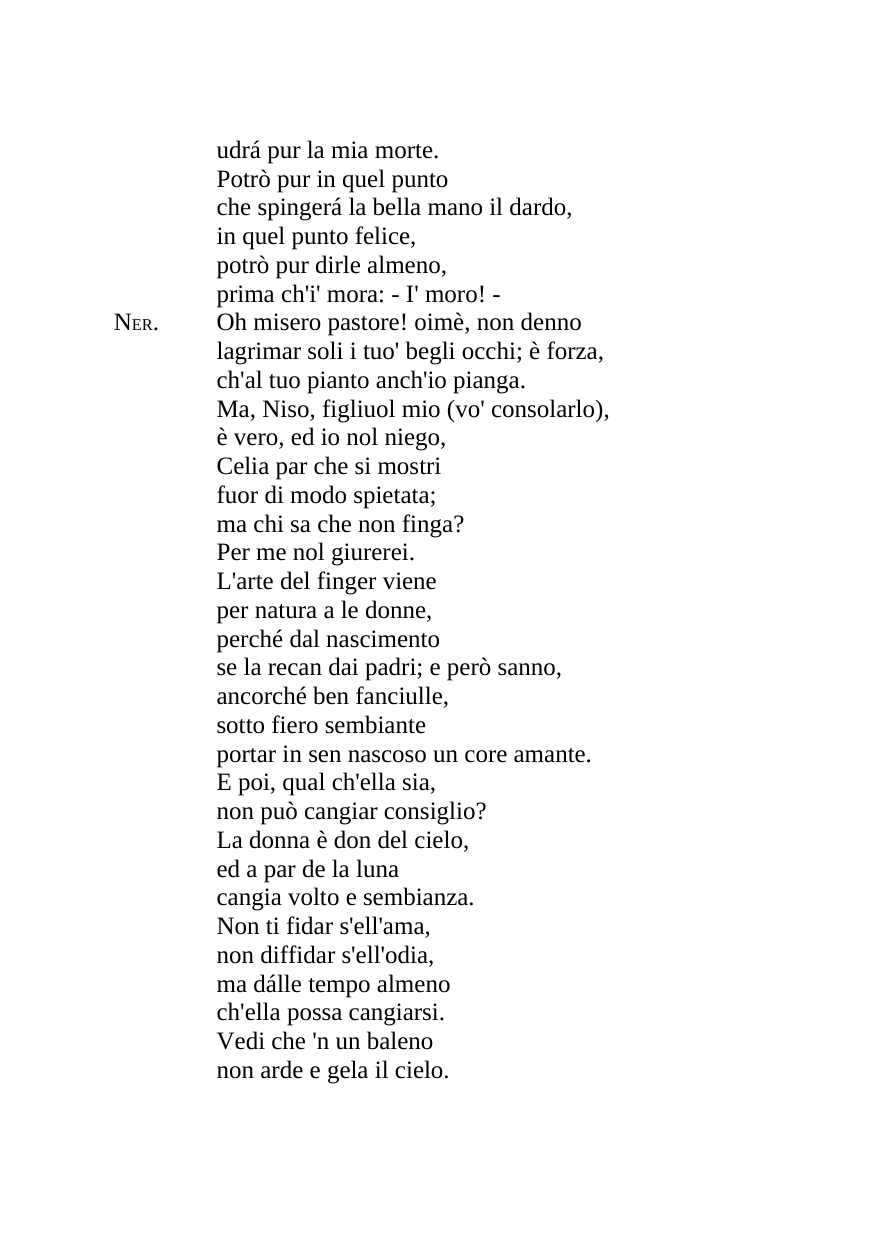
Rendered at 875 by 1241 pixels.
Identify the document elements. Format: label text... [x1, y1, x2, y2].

table_cell Oh misero pastore! oimè, non denno lagrimar soli i tuo' begli occhi; è forza, ch'al tuo pianto anch'io pianga. Ma, Niso, figliuol mio (vo' consolarlo), è vero, ed io nol niego, Celia par che si mostri fuor di modo spietata; ma chi sa che non finga? Per me nol giurerei. L'arte del finger viene per natura a le donne, perché dal nascimento se la recan dai padri; e però sanno, ancorché ben fanciulle, sotto fiero sembiante portar in sen nascoso un core amante. E poi, qual ch'ella sia, non può cangiar consiglio? La donna è don del cielo, ed a par de la luna cangia volto e sembianza. Non ti fidar s'ell'ama, non diffidar s'ell'odia, ma dálle tempo almeno ch'ella possa cangiarsi. Vedi che 'n un baleno non arde e gela il cielo. [209, 308, 768, 1084]
table_cell [106, 135, 209, 307]
table_cell udrá pur la mia morte. Potrò pur in quel punto che spingerá la bella mano il dardo, in quel punto felice, potrò pur dirle almeno, prima ch'i' mora: - I' moro! - [209, 135, 768, 307]
table_cell Ner. [106, 308, 209, 1084]
